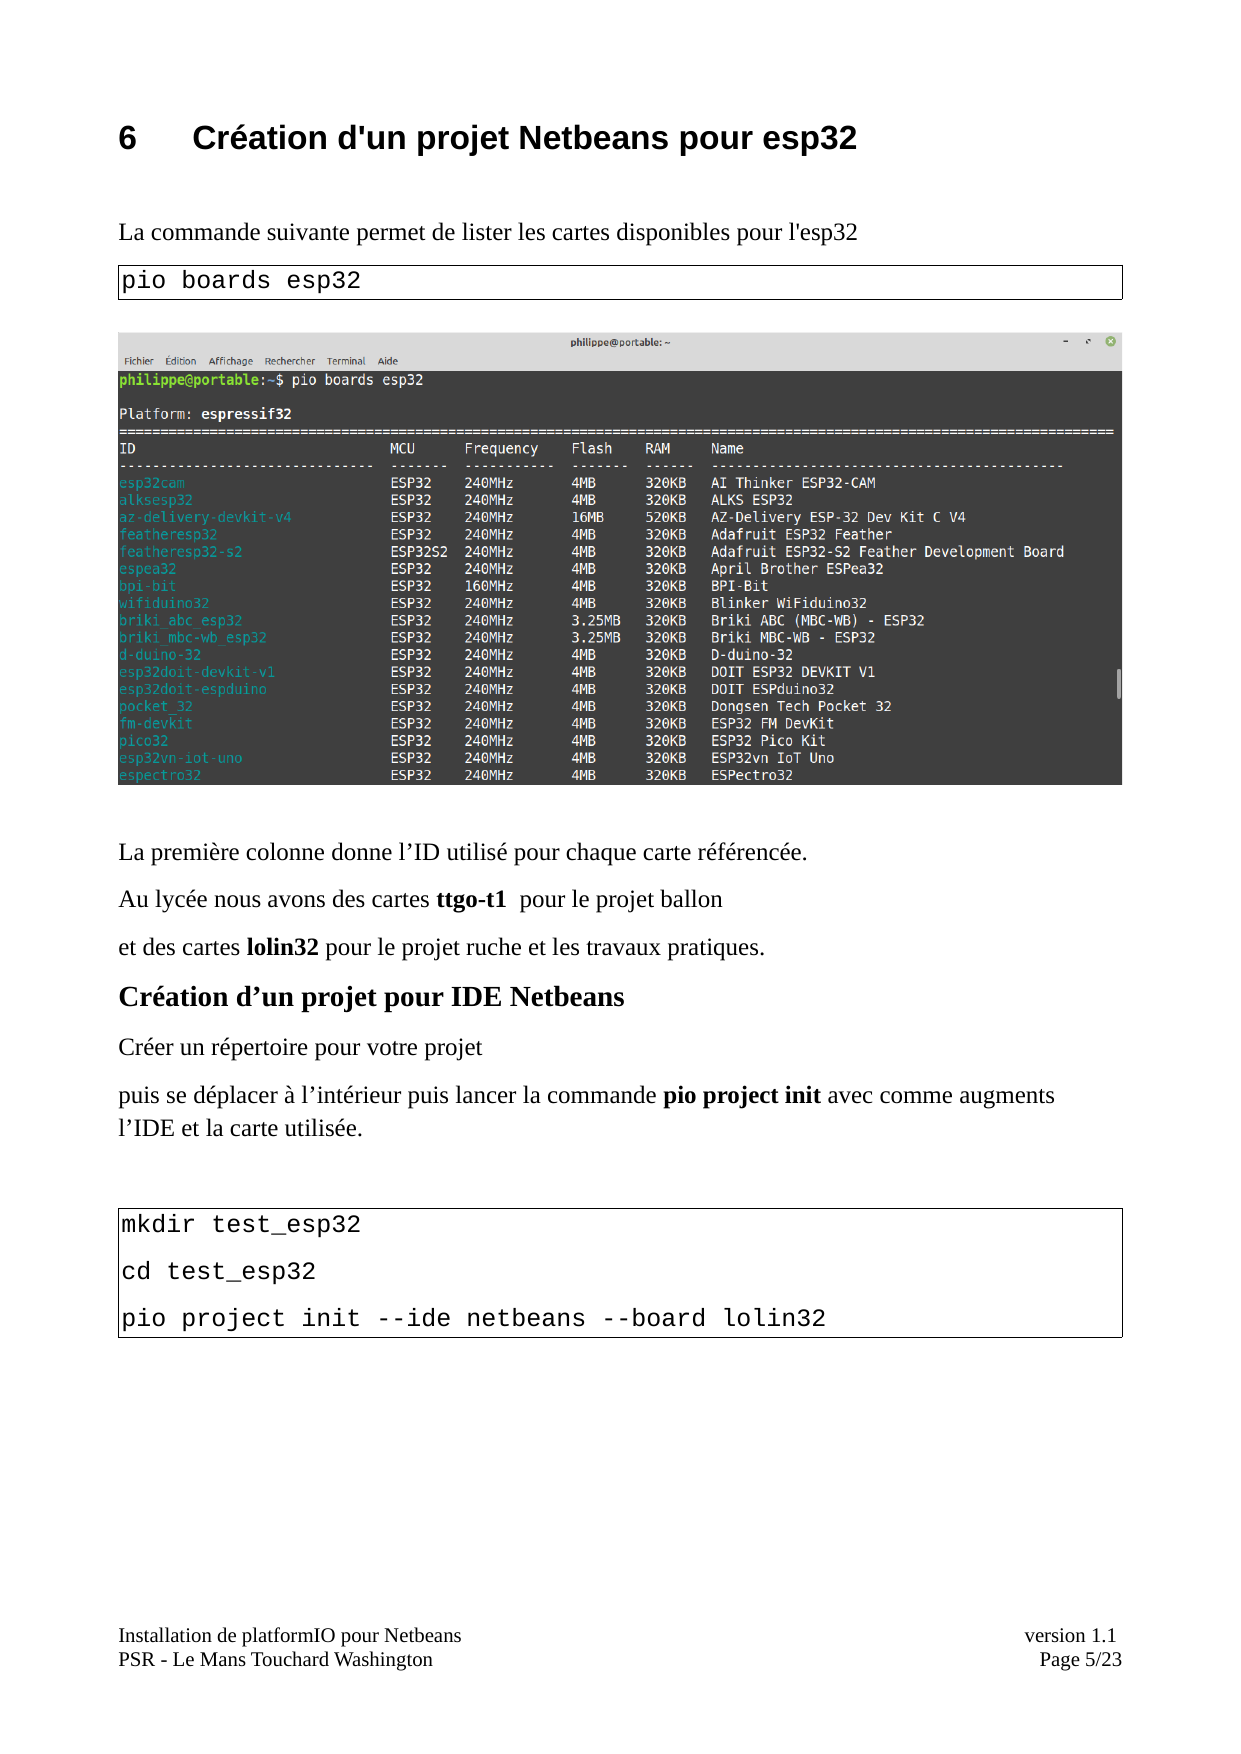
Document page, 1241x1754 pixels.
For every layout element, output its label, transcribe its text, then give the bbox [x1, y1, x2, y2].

text pio project init --ide netbeans --board lolin32 [119, 1302, 1122, 1337]
text cd test_esp32 [119, 1255, 1122, 1287]
text puis se déplacer à l’intérieur puis lancer la commande pio project init avec comme augments l’IDE et la carte utilisée. [118, 1080, 1122, 1142]
text Créer un répertoire pour votre projet [118, 1032, 1122, 1061]
text Au lycée nous avons des cartes ttgo-t1 pour le projet ballon [118, 884, 1122, 913]
text pio boards esp32 [119, 266, 1122, 299]
text mkdir test_esp32 [119, 1209, 1122, 1240]
picture [118, 332, 1123, 785]
text La première colonne donne l’ID utilisé pour chaque carte référencée. [118, 837, 1122, 865]
text La commande suivante permet de lister les cartes disponibles pour l'esp32 [118, 217, 1122, 246]
subtitle Création d'un projet Netbeans pour esp32 [118, 118, 1122, 157]
text et des cartes lolin32 pour le projet ruche et les travaux pratiques. [118, 932, 1122, 961]
text Création d’un projet pour IDE Netbeans [118, 979, 1122, 1013]
